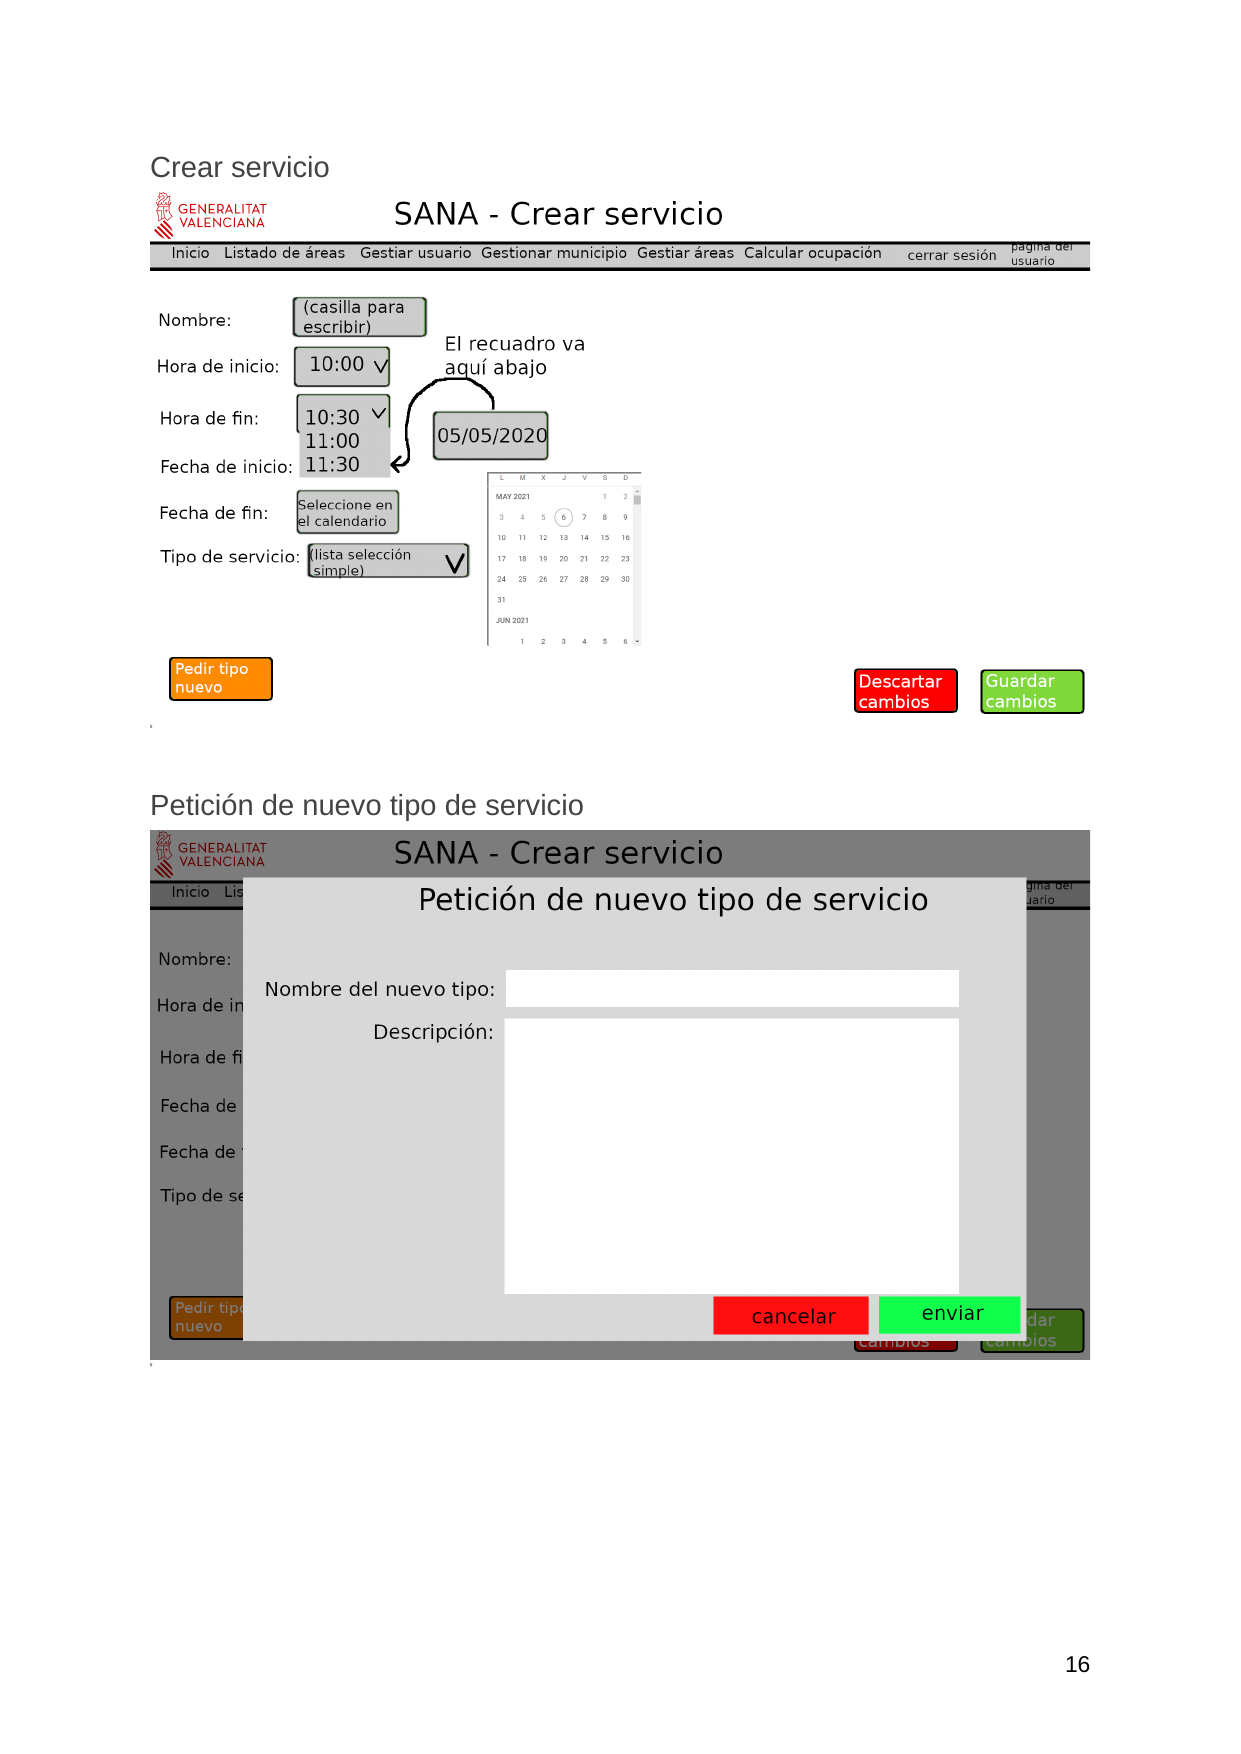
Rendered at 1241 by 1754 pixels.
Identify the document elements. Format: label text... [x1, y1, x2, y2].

picture [150, 191, 1091, 721]
picture [150, 830, 1091, 1360]
subtitle Crear servicio [150, 150, 1090, 183]
subtitle Petición de nuevo tipo de servicio [150, 788, 1090, 822]
